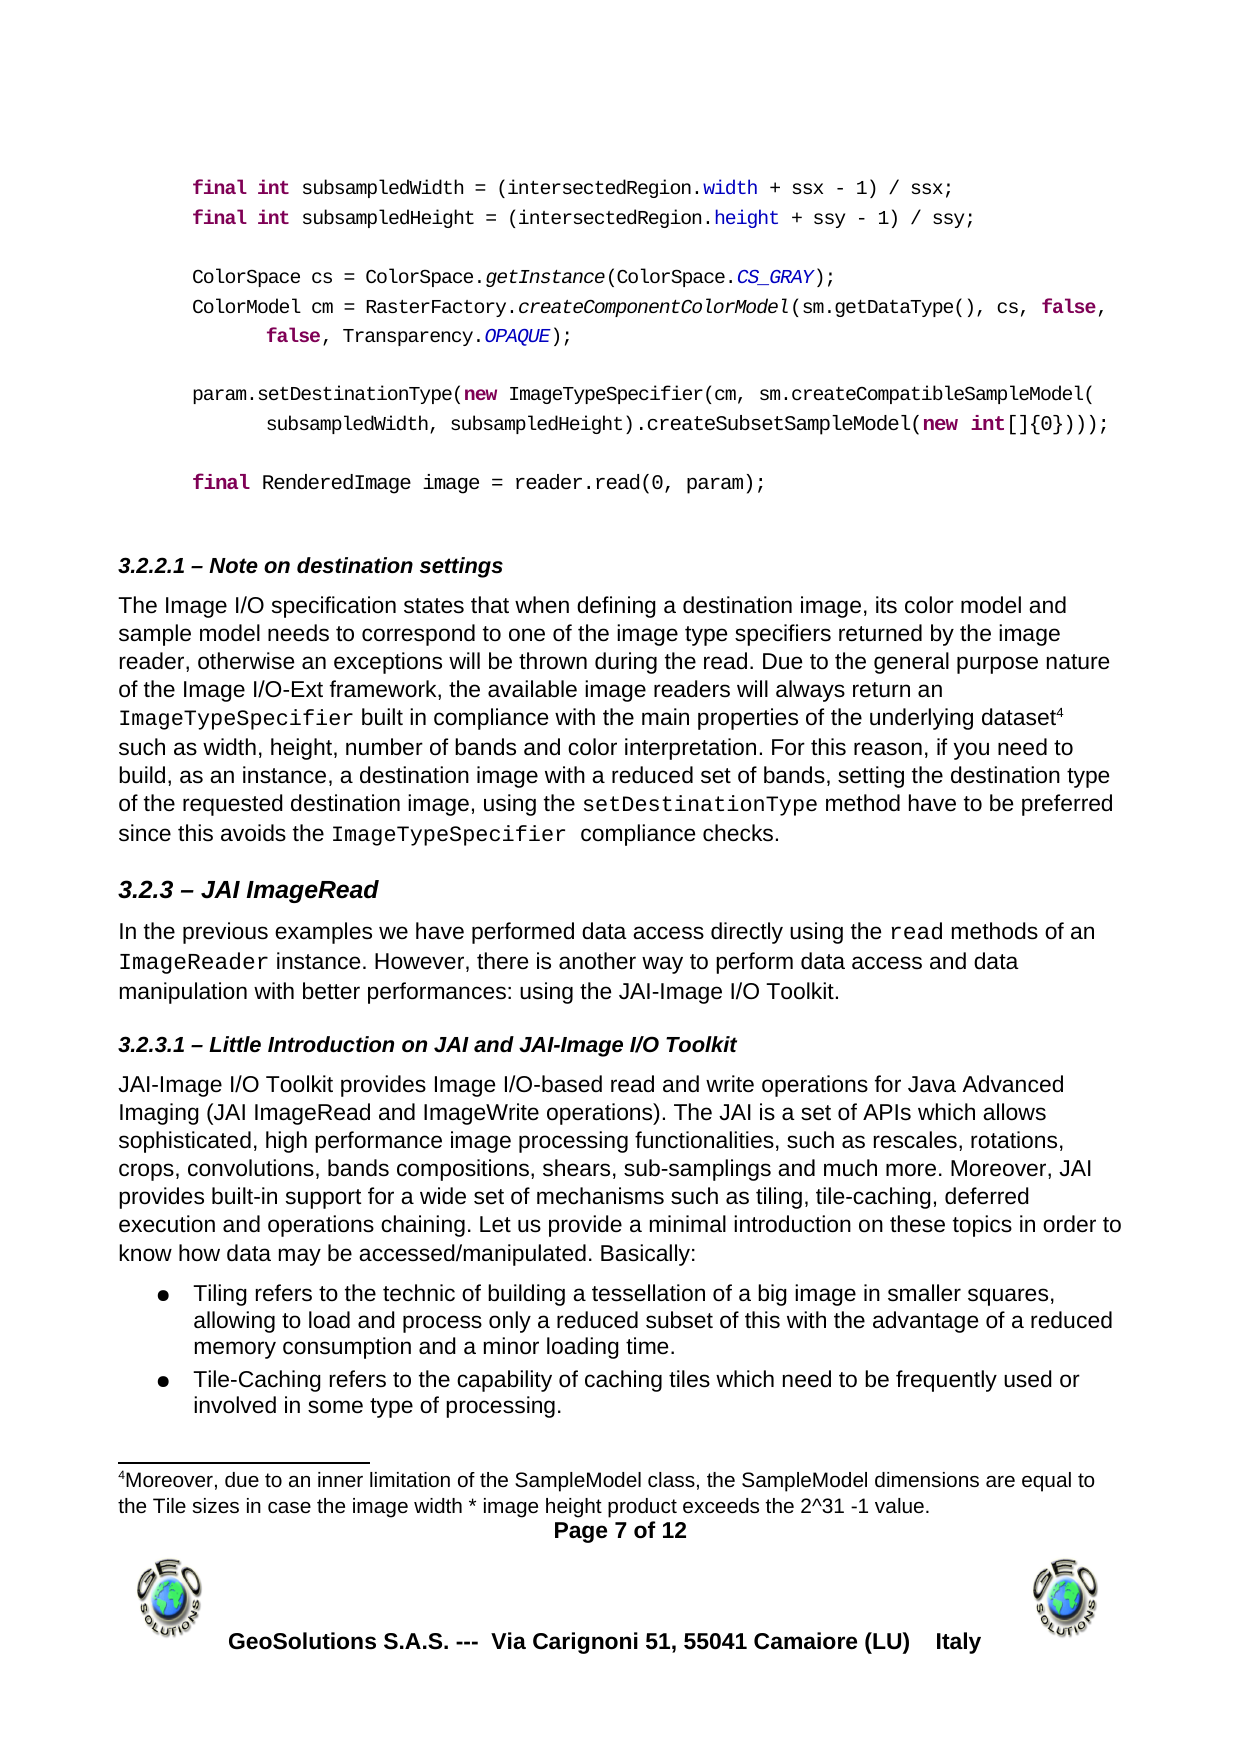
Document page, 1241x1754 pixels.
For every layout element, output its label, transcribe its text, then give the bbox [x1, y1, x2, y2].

list Tiling refers to the technic of building a tessellation of a big image in smaller squares, allowing to load and process only a reduced subset of this with the advantage of a reduced memory consumption and a minor loading time. [156, 1280, 1122, 1360]
picture [1030, 1552, 1101, 1641]
text subsampledWidth, subsampledHeight).createSubsetSampleModel(new int[]{0}))); [118, 411, 1122, 435]
text final RenderedImage image = reader.read(0, param); [118, 471, 1122, 494]
text ColorModel cm = RasterFactory.createComponentColorModel(sm.getDataType(), cs, false, [118, 294, 1122, 318]
subtitle 3.2.3.1 – Little Introduction on JAI and JAI-Image I/O Toolkit [118, 1032, 1122, 1057]
text final int subsampledHeight = (intersectedRegion.height + ssy - 1) / ssy; [118, 206, 1122, 229]
subtitle 3.2.2.1 – Note on destination settings [118, 553, 1122, 578]
text JAI-Image I/O Toolkit provides Image I/O-based read and write operations for Java Advanced Imaging (JAI ImageRead and ImageWrite operations). The JAI is a set of APIs which allows sophisticated, high performance image processing functionalities, such as rescales, rotations, crops, convolutions, bands compositions, shears, sub-samplings and much more. Moreover, JAI provides built-in support for a wide set of mechanisms such as tiling, tile-caching, deferred execution and operations chaining. Let us provide a minimal introduction on these topics in order to know how data may be accessed/manipulated. Basically: [118, 1072, 1122, 1266]
text The Image I/O specification states that when defining a destination image, its color model and sample model needs to correspond to one of the image type specifiers returned by the image reader, otherwise an exceptions will be thrown during the read. Due to the general purpose nature of the Image I/O-Ext framework, the available image readers will always return an ImageTypeSpecifier built in compliance with the main properties of the underlying dataset such as width, height, number of bands and color interpretation. For this reason, if you need to build, as an instance, a destination image with a reduced set of bands, setting the destination type of the requested destination image, using the setDestinationType method have to be preferred since this avoids the ImageTypeSpecifier compliance checks. [118, 593, 1122, 848]
text final int subsampledWidth = (intersectedRegion.width + ssx - 1) / ssx; [118, 176, 1122, 199]
text Moreover, due to an inner limitation of the SampleModel class, the SampleModel dimensions are equal to the Tile sizes in case the image width * image height product exceeds the 2^31 -1 value. [118, 1469, 1122, 1518]
text false, Transparency.OPAQUE); [118, 324, 1122, 347]
text ColorSpace cs = ColorSpace.getInstance(ColorSpace.CS_GRAY); [118, 265, 1122, 288]
text param.setDestinationType(new ImageTypeSpecifier(cm, sm.createCompatibleSampleModel( [118, 382, 1122, 405]
subtitle 3.2.3 – JAI ImageRead [118, 876, 1122, 904]
text In the previous examples we have performed data access directly using the read methods of an ImageReader instance. However, there is another way to perform data access and data manipulation with better performances: using the JAI-Image I/O Toolkit. [118, 919, 1122, 1005]
picture [134, 1552, 205, 1641]
list Tile-Caching refers to the capability of caching tiles which need to be frequently used or involved in some type of processing. [156, 1366, 1122, 1419]
